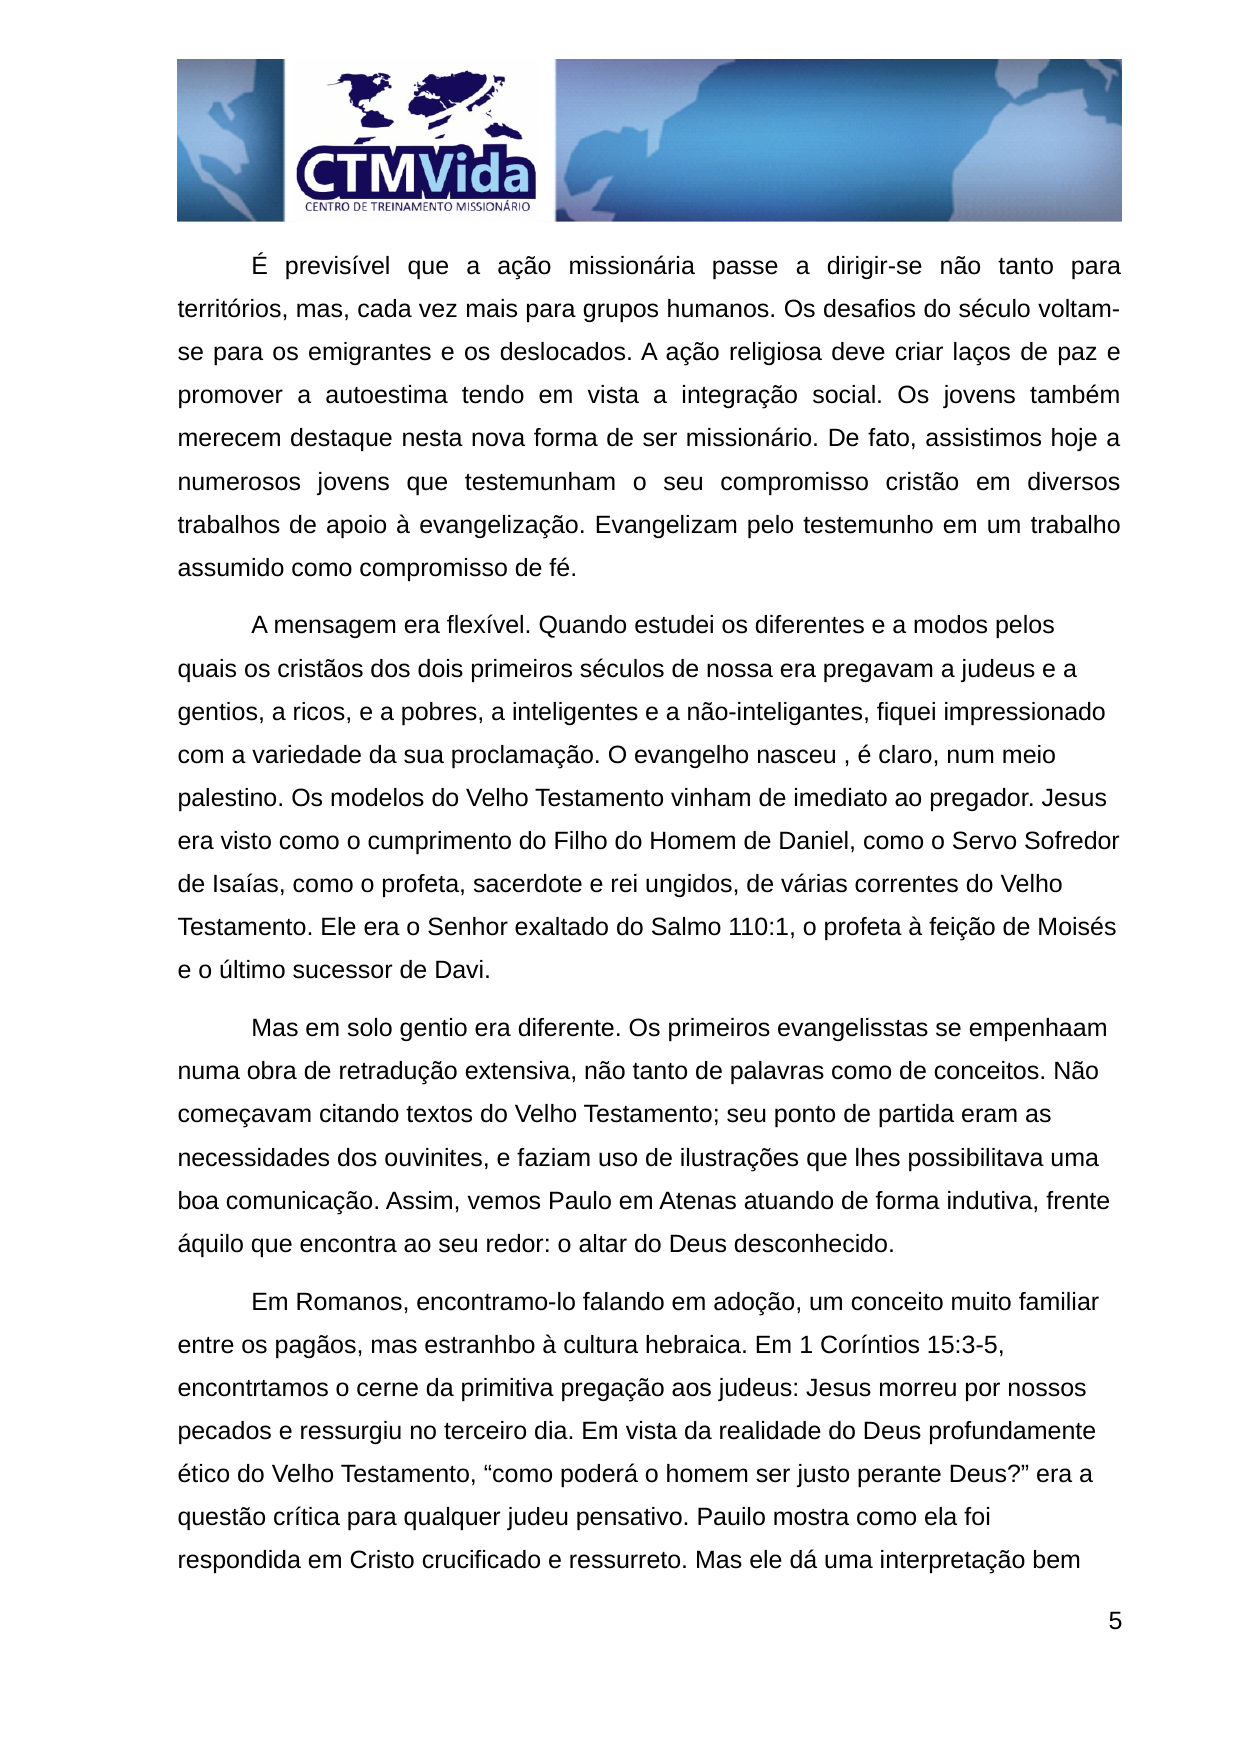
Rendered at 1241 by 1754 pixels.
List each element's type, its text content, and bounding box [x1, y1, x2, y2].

text Em Romanos, encontramo-lo falando em adoção, um conceito muito familiar entre os pagãos, mas estranhbo à cultura hebraica. Em 1 Coríntios 15:3-5, encontrtamos o cerne da primitiva pregação aos judeus: Jesus morreu por nossos pecados e ressurgiu no terceiro dia. Em vista da realidade do Deus profundamente ético do Velho Testamento, “como poderá o homem ser justo perante Deus?” era a questão crítica para qualquer judeu pensativo. Pauilo mostra como ela foi respondida em Cristo crucificado e ressurreto. Mas ele dá uma interpretação bem [177, 1287, 1122, 1574]
text É previsível que a ação missionária passe a dirigir-se não tanto para territórios, mas, cada vez mais para grupos humanos. Os desafios do século voltam-se para os emigrantes e os deslocados. A ação religiosa deve criar laços de paz e promover a autoestima tendo em vista a integração social. Os jovens também merecem destaque nesta nova forma de ser missionário. De fato, assistimos hoje a numerosos jovens que testemunham o seu compromisso cristão em diversos trabalhos de apoio à evangelização. Evangelizam pelo testemunho em um trabalho assumido como compromisso de fé. [177, 251, 1122, 582]
text A mensagem era flexível. Quando estudei os diferentes e a modos pelos quais os cristãos dos dois primeiros séculos de nossa era pregavam a judeus e a gentios, a ricos, e a pobres, a inteligentes e a não-inteligantes, fiquei impressionado com a variedade da sua proclamação. O evangelho nasceu , é claro, num meio palestino. Os modelos do Velho Testamento vinham de imediato ao pregador. Jesus era visto como o cumprimento do Filho do Homem de Daniel, como o Servo Sofredor de Isaías, como o profeta, sacerdote e rei ungidos, de várias correntes do Velho Testamento. Ele era o Senhor exaltado do Salmo 110:1, o profeta à feição de Moisés e o último sucessor de Davi. [177, 611, 1122, 984]
picture [177, 59, 1122, 222]
text Mas em solo gentio era diferente. Os primeiros evangelisstas se empenhaam numa obra de retradução extensiva, não tanto de palavras como de conceitos. Não começavam citando textos do Velho Testamento; seu ponto de partida eram as necessidades dos ouvinites, e faziam uso de ilustrações que lhes possibilitava uma boa comunicação. Assim, vemos Paulo em Atenas atuando de forma indutiva, frente áquilo que encontra ao seu redor: o altar do Deus desconhecido. [177, 1013, 1122, 1258]
